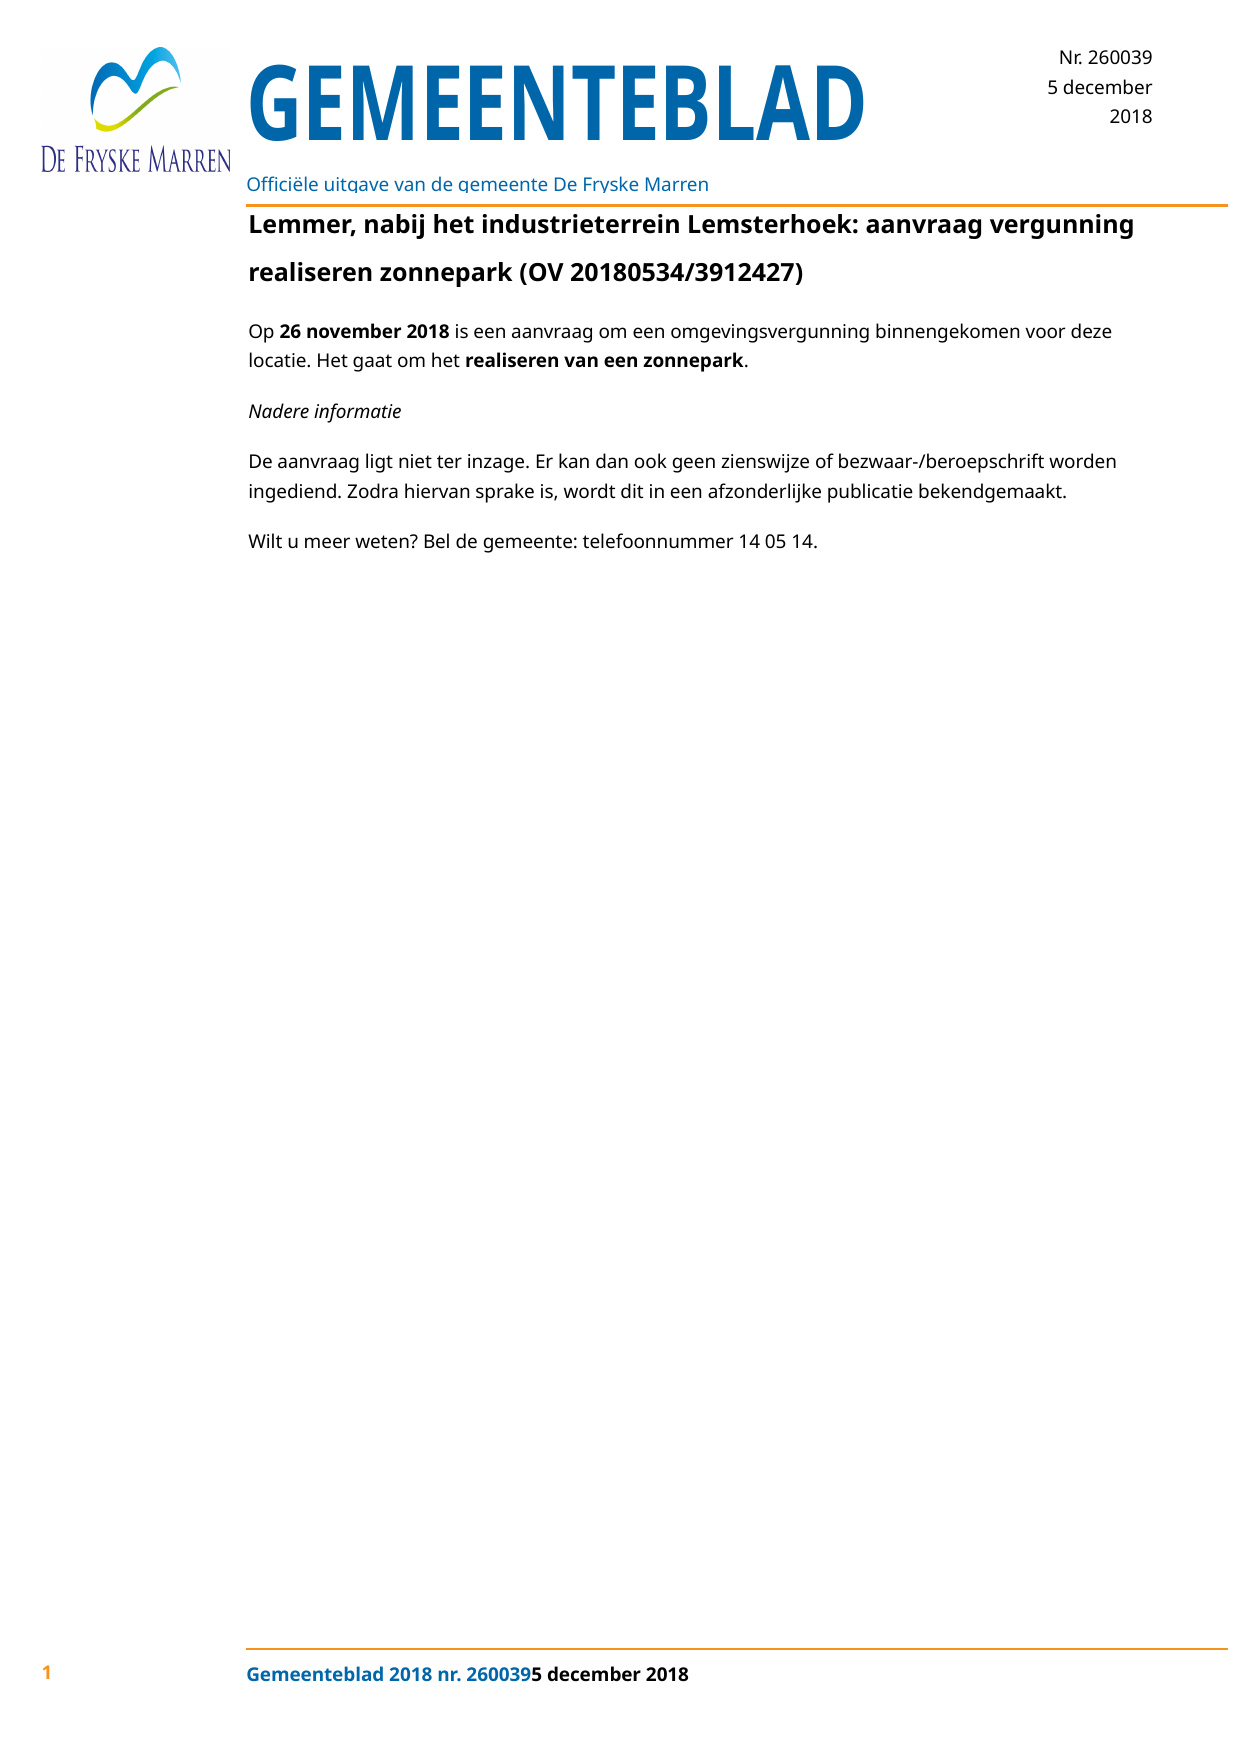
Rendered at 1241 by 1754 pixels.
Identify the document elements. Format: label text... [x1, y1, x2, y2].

text Op 26 november 2018 is een aanvraag om een omgevingsvergunning binnengekomen voor deze locatie. Het gaat om het realiseren van een zonnepark. [248, 318, 1152, 373]
text Lemmer, nabij het industrieterrein Lemsterhoek: aanvraag vergunning realiseren zonnepark (OV 20180534/3912427) [248, 207, 1152, 288]
text Nadere informatie [248, 398, 1152, 424]
text Wilt u meer weten? Bel de gemeente: telefoonnummer 14 05 14. [248, 528, 1152, 554]
text De aanvraag ligt niet ter inzage. Er kan dan ook geen zienswijze of bezwaar-/beroepschrift worden ingediend. Zodra hiervan sprake is, wordt dit in een afzonderlijke publicatie bekendgemaakt. [248, 448, 1152, 504]
picture [41, 47, 231, 172]
